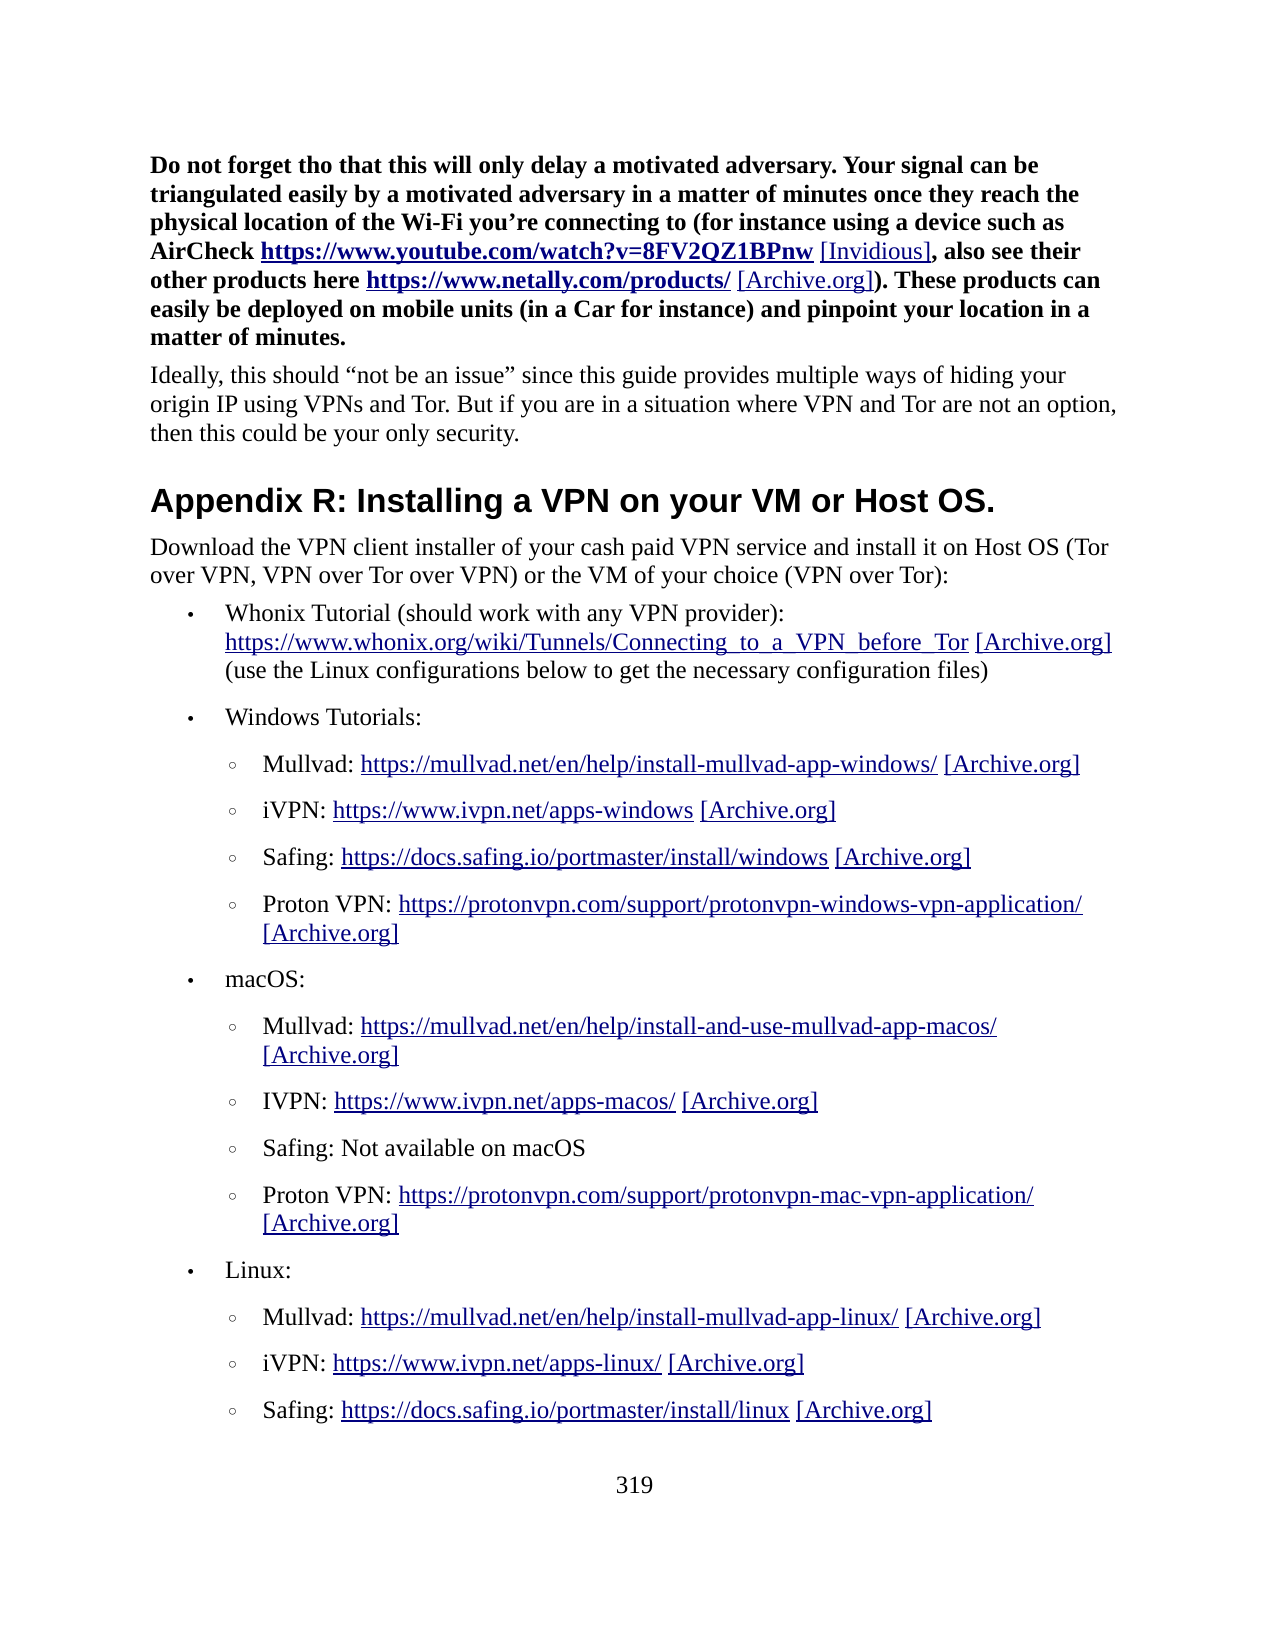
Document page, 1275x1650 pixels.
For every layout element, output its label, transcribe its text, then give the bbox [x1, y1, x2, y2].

subtitle Appendix R: Installing a VPN on your VM or Host OS. [150, 480, 1125, 519]
list Safing: https://docs.safing.io/portmaster/install/linux [Archive.org] [225, 1395, 1125, 1424]
list Proton VPN: https://protonvpn.com/support/protonvpn-windows-vpn-application/ [Archive.org] [225, 889, 1125, 946]
text Ideally, this should “not be an issue” since this guide provides multiple ways of hiding your origin IP using VPNs and Tor. But if you are in a situation where VPN and Tor are not an option, then this could be your only security. [150, 360, 1125, 446]
list Windows Tutorials: [187, 702, 1125, 731]
list Whonix Tutorial (should work with any VPN provider): https://www.whonix.org/wiki/Tunnels/Connecting_to_a_VPN_before_Tor [Archive.org] (use the Linux configurations below to get the necessary configuration files) [187, 598, 1125, 684]
list Mullvad: https://mullvad.net/en/help/install-mullvad-app-windows/ [Archive.org] [225, 749, 1125, 778]
list iVPN: https://www.ivpn.net/apps-linux/ [Archive.org] [225, 1348, 1125, 1377]
list iVPN: https://www.ivpn.net/apps-windows [Archive.org] [225, 796, 1125, 824]
list Safing: https://docs.safing.io/portmaster/install/windows [Archive.org] [225, 842, 1125, 871]
text Do not forget tho that this will only delay a motivated adversary. Your signal can be triangulated easily by a motivated adversary in a matter of minutes once they reach the physical location of the Wi-Fi you’re connecting to (for instance using a device such as AirCheck https://www.youtube.com/watch?v=8FV2QZ1BPnw [Invidious], also see their other products here https://www.netally.com/products/ [Archive.org]). These products can easily be deployed on mobile units (in a Car for instance) and pinpoint your location in a matter of minutes. [150, 150, 1125, 351]
list Safing: Not available on macOS [225, 1133, 1125, 1162]
list macOS: [187, 964, 1125, 993]
list Mullvad: https://mullvad.net/en/help/install-and-use-mullvad-app-macos/ [Archive.org] [225, 1011, 1125, 1068]
list IVPN: https://www.ivpn.net/apps-macos/ [Archive.org] [225, 1086, 1125, 1115]
list Proton VPN: https://protonvpn.com/support/protonvpn-mac-vpn-application/ [Archive.org] [225, 1180, 1125, 1237]
text Download the VPN client installer of your cash paid VPN service and install it on Host OS (Tor over VPN, VPN over Tor over VPN) or the VM of your choice (VPN over Tor): [150, 532, 1125, 589]
list Mullvad: https://mullvad.net/en/help/install-mullvad-app-linux/ [Archive.org] [225, 1302, 1125, 1331]
list Linux: [187, 1255, 1125, 1284]
